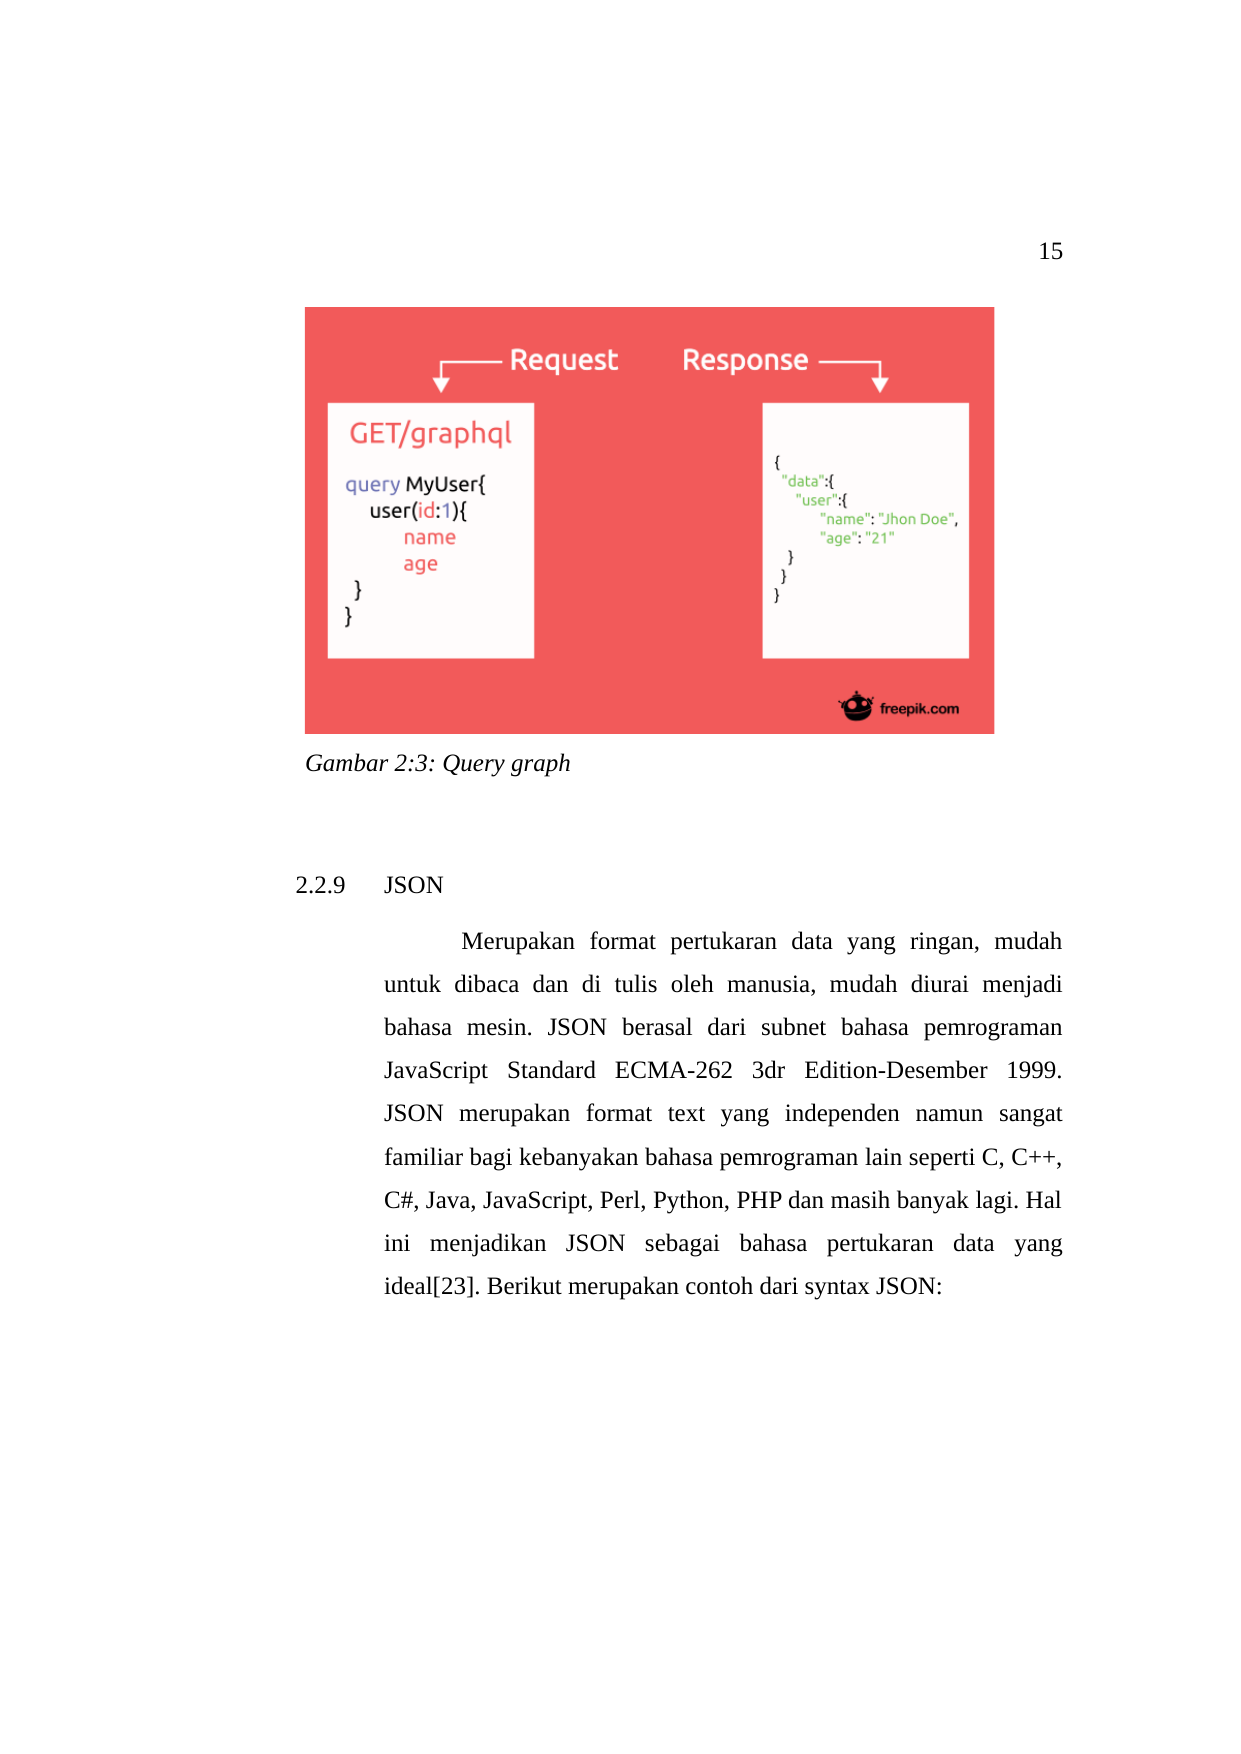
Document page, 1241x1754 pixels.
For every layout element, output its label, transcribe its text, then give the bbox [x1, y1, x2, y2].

subtitle JSON [295, 870, 1063, 899]
text Gambar 2:3: Query graph [305, 734, 994, 776]
picture [304, 307, 995, 734]
text Merupakan format pertukaran data yang ringan, mudah untuk dibaca dan di tulis oleh manusia, mudah diurai menjadi bahasa mesin. JSON berasal dari subnet bahasa pemrograman JavaScript Standard ECMA-262 3dr Edition-Desember 1999. JSON merupakan format text yang independen namun sangat familiar bagi kebanyakan bahasa pemrograman lain seperti C, C++, C#, Java, JavaScript, Perl, Python, PHP dan masih banyak lagi. Hal ini menjadikan JSON sebagai bahasa pertukaran data yang ideal[23]. Berikut merupakan contoh dari syntax JSON: [384, 926, 1063, 1300]
